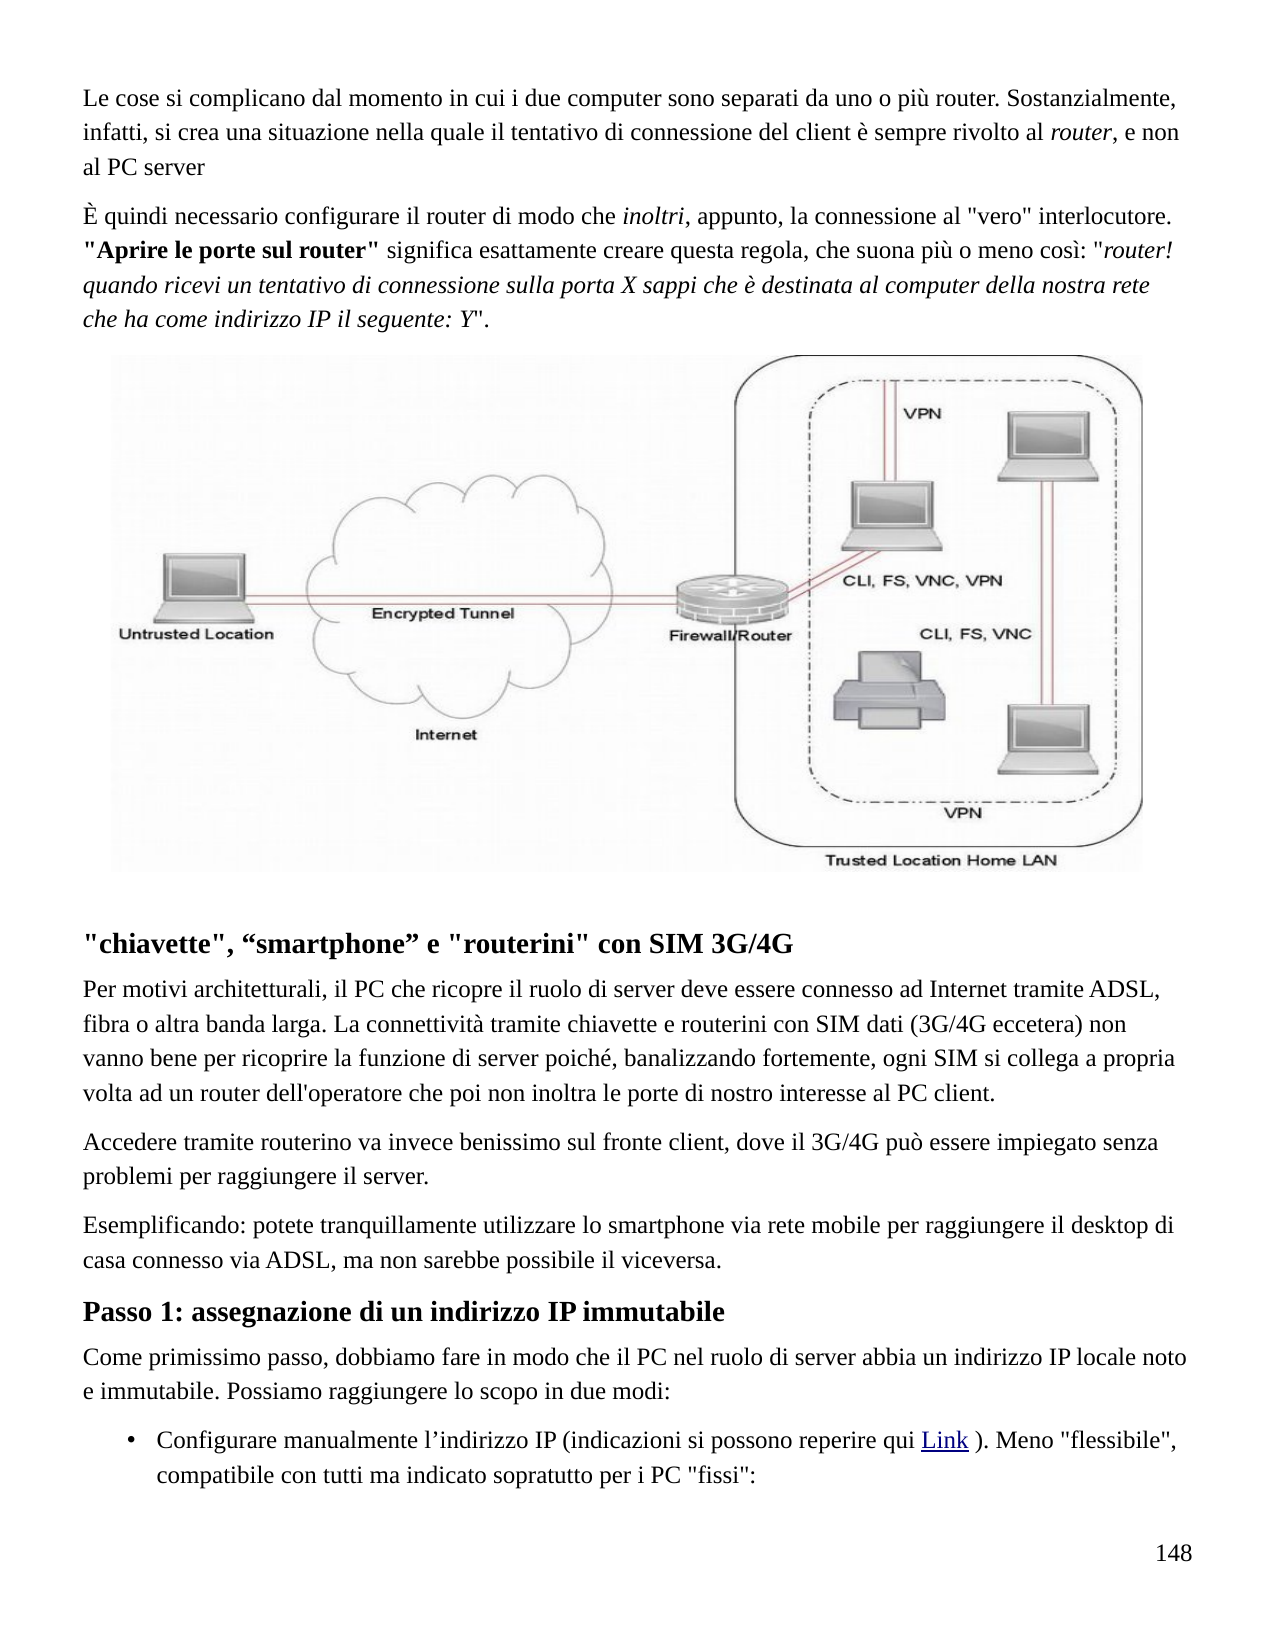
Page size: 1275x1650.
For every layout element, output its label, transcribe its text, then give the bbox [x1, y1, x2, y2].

text Come primissimo passo, dobbiamo fare in modo che il PC nel ruolo di server abbia un indirizzo IP locale noto e immutabile. Possiamo raggiungere lo scopo in due modi: [83, 1342, 1192, 1405]
list Configurare manualmente l’indirizzo IP (indicazioni si possono reperire qui Link ). Meno "flessibile", compatibile con tutti ma indicato sopratutto per i PC "fissi": [127, 1425, 1192, 1488]
text Per motivi architetturali, il PC che ricopre il ruolo di server deve essere connesso ad Internet tramite ADSL, fibra o altra banda larga. La connettività tramite chiavette e routerini con SIM dati (3G/4G eccetera) non vanno bene per ricoprire la funzione di server poiché, banalizzando fortemente, ogni SIM si collega a propria volta ad un router dell'operatore che poi non inoltra le porte di nostro interesse al PC client. [83, 974, 1192, 1106]
text Esemplificando: potete tranquillamente utilizzare lo smartphone via rete mobile per raggiungere il desktop di casa connesso via ADSL, ma non sarebbe possibile il viceversa. [83, 1210, 1192, 1273]
text "chiavette", “smartphone” e "routerini" con SIM 3G/4G [83, 926, 1192, 960]
picture [110, 355, 1143, 872]
text È quindi necessario configurare il router di modo che inoltri, appunto, la connessione al "vero" interlocutore. "Aprire le porte sul router" significa esattamente creare questa regola, che suona più o meno così: "router! quando ricevi un tentativo di connessione sulla porta X sappi che è destinata al computer della nostra rete che ha come indirizzo IP il seguente: Y". [83, 201, 1192, 333]
text Le cose si complicano dal momento in cui i due computer sono separati da uno o più router. Sostanzialmente, infatti, si crea una situazione nella quale il tentativo di connessione del client è sempre rivolto al router, e non al PC server [83, 83, 1192, 180]
text Accedere tramite routerino va invece benissimo sul fronte client, dove il 3G/4G può essere impiegato senza problemi per raggiungere il server. [83, 1127, 1192, 1190]
text Passo 1: assegnazione di un indirizzo IP immutabile [83, 1294, 1192, 1327]
